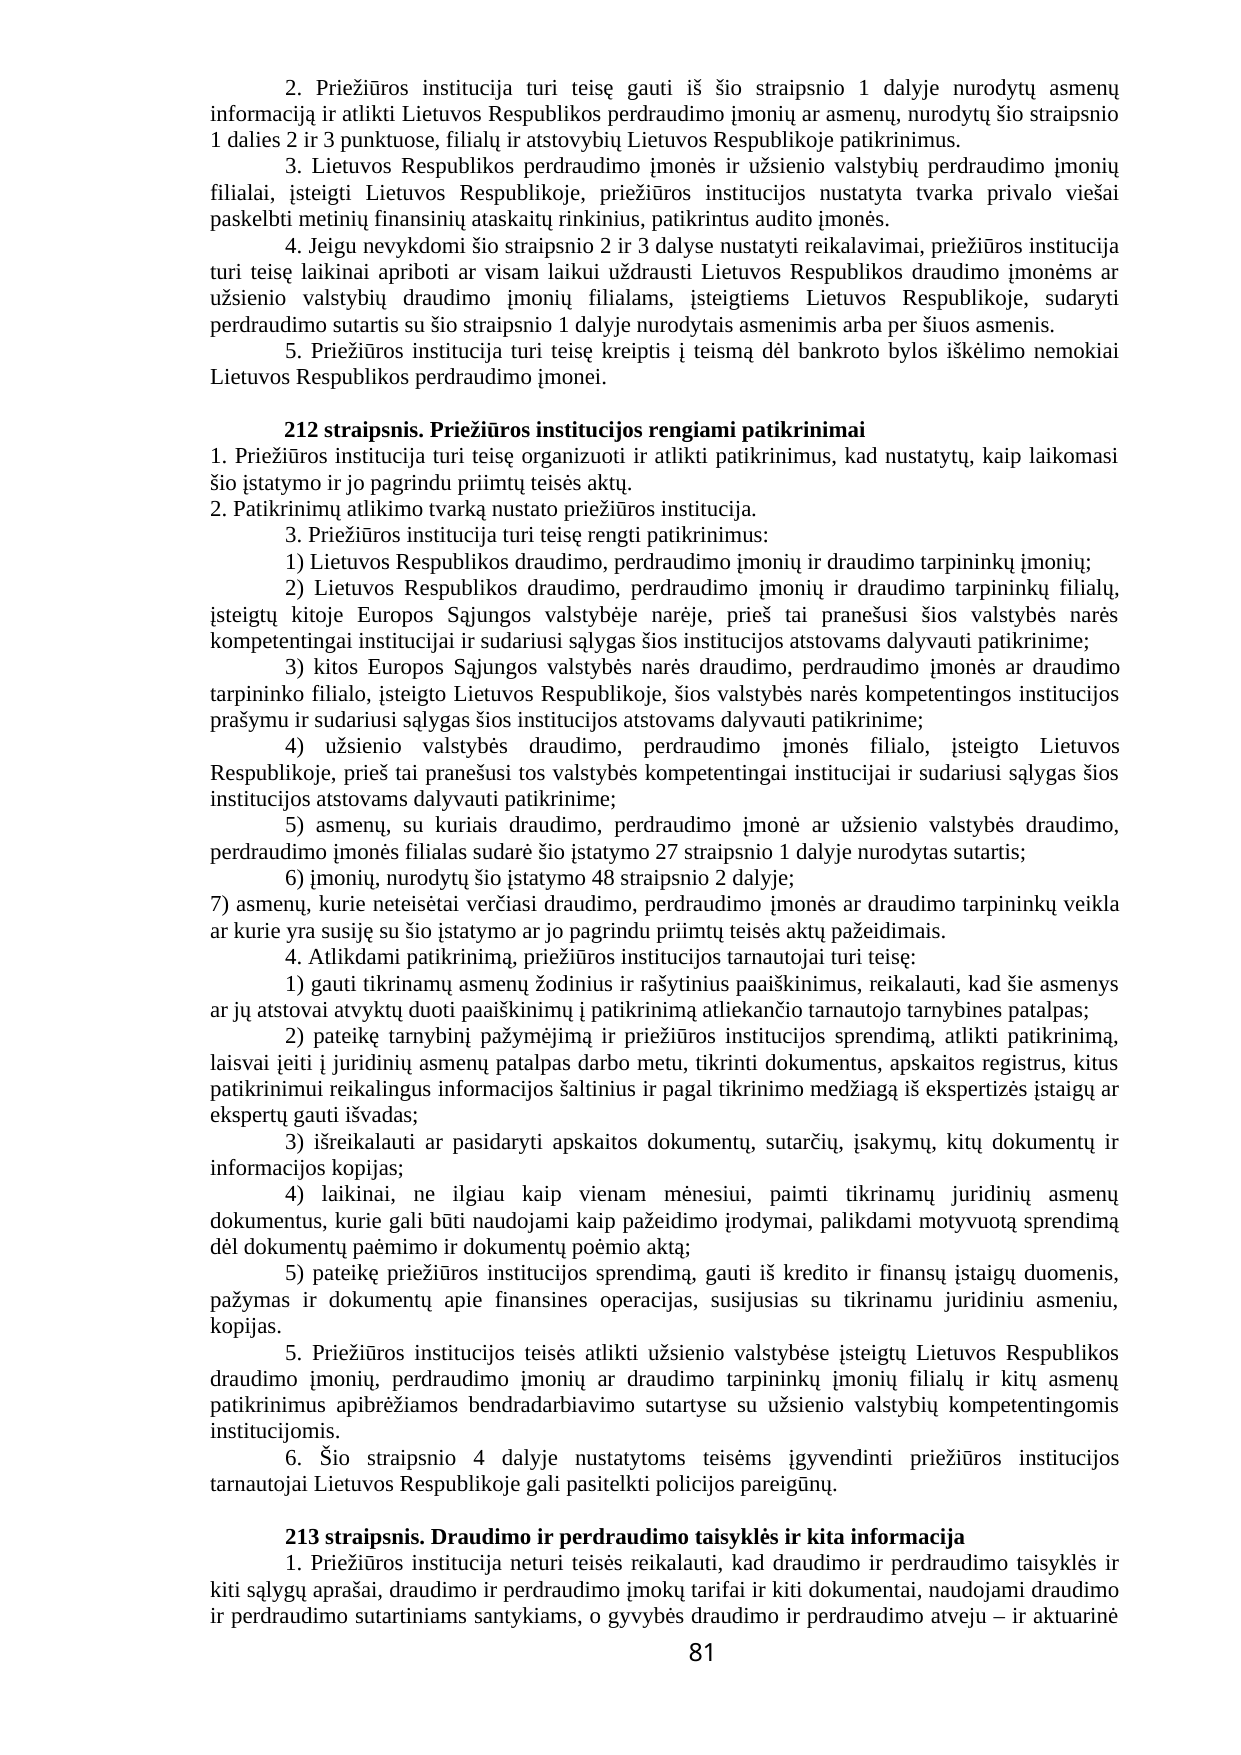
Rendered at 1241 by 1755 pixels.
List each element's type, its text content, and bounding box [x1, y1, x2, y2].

text 5) pateikę priežiūros institucijos sprendimą, gauti iš kredito ir finansų įstaigų duomenis, pažymas ir dokumentų apie finansines operacijas, susijusias su tikrinamu juridiniu asmeniu, kopijas. [210, 1259, 1120, 1338]
text 2) pateikę tarnybinį pažymėjimą ir priežiūros institucijos sprendimą, atlikti patikrinimą, laisvai įeiti į juridinių asmenų patalpas darbo metu, tikrinti dokumentus, apskaitos registrus, kitus patikrinimui reikalingus informacijos šaltinius ir pagal tikrinimo medžiagą iš ekspertizės įstaigų ar ekspertų gauti išvadas; [210, 1022, 1120, 1128]
text 6. Šio straipsnio 4 dalyje nustatytoms teisėms įgyvendinti priežiūros institucijos tarnautojai Lietuvos Respublikoje gali pasitelkti policijos pareigūnų. [210, 1444, 1120, 1497]
text 1. Priežiūros institucija turi teisę organizuoti ir atlikti patikrinimus, kad nustatytų, kaip laikomasi šio įstatymo ir jo pagrindu priimtų teisės aktų. [210, 442, 1120, 495]
text 213 straipsnis. Draudimo ir perdraudimo taisyklės ir kita informacija [210, 1523, 1120, 1549]
text 5. Priežiūros institucijos teisės atlikti užsienio valstybėse įsteigtų Lietuvos Respublikos draudimo įmonių, perdraudimo įmonių ar draudimo tarpininkų įmonių filialų ir kitų asmenų patikrinimus apibrėžiamos bendradarbiavimo sutartyse su užsienio valstybių kompetentingomis institucijomis. [210, 1338, 1120, 1444]
text 2) Lietuvos Respublikos draudimo, perdraudimo įmonių ir draudimo tarpininkų filialų, įsteigtų kitoje Europos Sąjungos valstybėje narėje, prieš tai pranešusi šios valstybės narės kompetentingai institucijai ir sudariusi sąlygas šios institucijos atstovams dalyvauti patikrinime; [210, 574, 1120, 653]
text 4. Atlikdami patikrinimą, priežiūros institucijos tarnautojai turi teisę: [210, 943, 1120, 969]
text 1) gauti tikrinamų asmenų žodinius ir rašytinius paaiškinimus, reikalauti, kad šie asmenys ar jų atstovai atvyktų duoti paaiškinimų į patikrinimą atliekančio tarnautojo tarnybines patalpas; [210, 969, 1120, 1022]
text 3) išreikalauti ar pasidaryti apskaitos dokumentų, sutarčių, įsakymų, kitų dokumentų ir informacijos kopijas; [210, 1128, 1120, 1180]
text 3. Priežiūros institucija turi teisę rengti patikrinimus: [210, 522, 1120, 548]
text 5. Priežiūros institucija turi teisę kreiptis į teismą dėl bankroto bylos iškėlimo nemokiai Lietuvos Respublikos perdraudimo įmonei. [210, 337, 1120, 390]
text 5) asmenų, su kuriais draudimo, perdraudimo įmonė ar užsienio valstybės draudimo, perdraudimo įmonės filialas sudarė šio įstatymo 27 straipsnio 1 dalyje nurodytas sutartis; [210, 811, 1120, 864]
text 3. Lietuvos Respublikos perdraudimo įmonės ir užsienio valstybių perdraudimo įmonių filialai, įsteigti Lietuvos Respublikoje, priežiūros institucijos nustatyta tvarka privalo viešai paskelbti metinių finansinių ataskaitų rinkinius, patikrintus audito įmonės. [210, 153, 1120, 232]
text 4) laikinai, ne ilgiau kaip vienam mėnesiui, paimti tikrinamų juridinių asmenų dokumentus, kurie gali būti naudojami kaip pažeidimo įrodymai, palikdami motyvuotą sprendimą dėl dokumentų paėmimo ir dokumentų poėmio aktą; [210, 1180, 1120, 1259]
text 6) įmonių, nurodytų šio įstatymo 48 straipsnio 2 dalyje; [210, 864, 1120, 891]
text 4) užsienio valstybės draudimo, perdraudimo įmonės filialo, įsteigto Lietuvos Respublikoje, prieš tai pranešusi tos valstybės kompetentingai institucijai ir sudariusi sąlygas šios institucijos atstovams dalyvauti patikrinime; [210, 732, 1120, 811]
text 3) kitos Europos Sąjungos valstybės narės draudimo, perdraudimo įmonės ar draudimo tarpininko filialo, įsteigto Lietuvos Respublikoje, šios valstybės narės kompetentingos institucijos prašymu ir sudariusi sąlygas šios institucijos atstovams dalyvauti patikrinime; [210, 653, 1120, 732]
text 1. Priežiūros institucija neturi teisės reikalauti, kad draudimo ir perdraudimo taisyklės ir kiti sąlygų aprašai, draudimo ir perdraudimo įmokų tarifai ir kiti dokumentai, naudojami draudimo ir perdraudimo sutartiniams santykiams, o gyvybės draudimo ir perdraudimo atveju – ir aktuarinė [210, 1549, 1120, 1628]
text 7) asmenų, kurie neteisėtai verčiasi draudimo, perdraudimo įmonės ar draudimo tarpininkų veikla ar kurie yra susiję su šio įstatymo ar jo pagrindu priimtų teisės aktų pažeidimais. [210, 891, 1120, 943]
text 212 straipsnis. Priežiūros institucijos rengiami patikrinimai [284, 416, 1120, 442]
text 2. Patikrinimų atlikimo tvarką nustato priežiūros institucija. [210, 495, 1120, 522]
text 2. Priežiūros institucija turi teisę gauti iš šio straipsnio 1 dalyje nurodytų asmenų informaciją ir atlikti Lietuvos Respublikos perdraudimo įmonių ar asmenų, nurodytų šio straipsnio 1 dalies 2 ir 3 punktuose, filialų ir atstovybių Lietuvos Respublikoje patikrinimus. [210, 73, 1120, 153]
text 1) Lietuvos Respublikos draudimo, perdraudimo įmonių ir draudimo tarpininkų įmonių; [210, 548, 1120, 574]
text 4. Jeigu nevykdomi šio straipsnio 2 ir 3 dalyse nustatyti reikalavimai, priežiūros institucija turi teisę laikinai apriboti ar visam laikui uždrausti Lietuvos Respublikos draudimo įmonėms ar užsienio valstybių draudimo įmonių filialams, įsteigtiems Lietuvos Respublikoje, sudaryti perdraudimo sutartis su šio straipsnio 1 dalyje nurodytais asmenimis arba per šiuos asmenis. [210, 232, 1120, 337]
